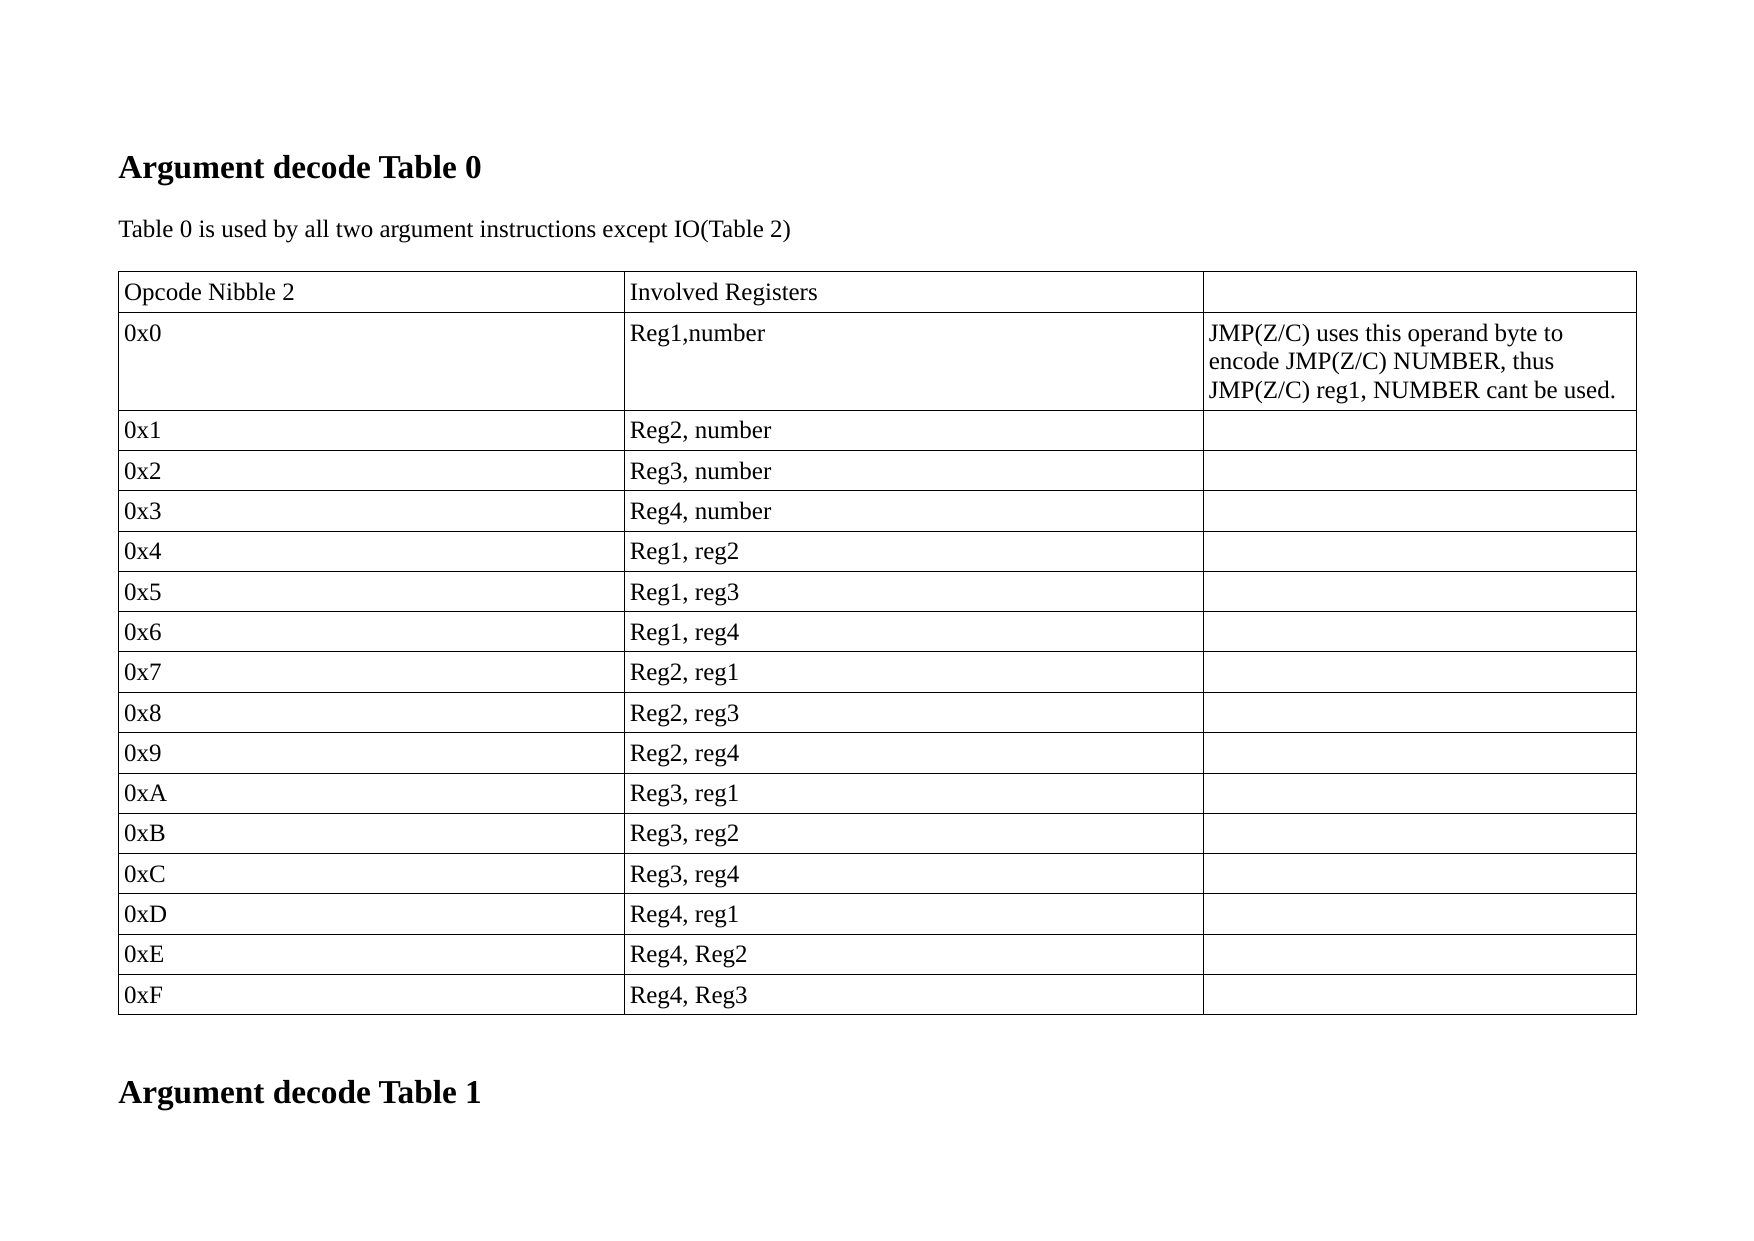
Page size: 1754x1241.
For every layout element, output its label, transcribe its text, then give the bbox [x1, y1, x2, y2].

table_cell 0x3 [119, 491, 624, 531]
table_cell [1204, 572, 1636, 611]
table_cell 0x1 [119, 411, 624, 450]
table_cell 0xE [119, 935, 624, 974]
table_cell 0x9 [119, 733, 624, 772]
table_cell Reg1, reg4 [625, 612, 1203, 651]
table_cell Reg4, Reg2 [625, 935, 1203, 974]
table_cell Reg3, reg2 [625, 814, 1203, 853]
table_cell [1204, 733, 1636, 772]
table_cell Reg2, reg3 [625, 693, 1203, 732]
table_cell Reg3, reg4 [625, 854, 1203, 893]
table_cell 0xA [119, 774, 624, 813]
table_cell 0x7 [119, 652, 624, 692]
table_cell Reg1,number [625, 313, 1203, 409]
table_cell 0xB [119, 814, 624, 853]
table_cell 0x0 [119, 313, 624, 409]
table_cell [1204, 854, 1636, 893]
table_header [1204, 272, 1636, 312]
table_cell [1204, 814, 1636, 853]
table_cell Reg1, reg3 [625, 572, 1203, 611]
table_cell [1204, 491, 1636, 531]
table_cell 0x4 [119, 532, 624, 571]
text Table 0 is used by all two argument instructions except IO(Table 2) [118, 214, 1636, 243]
table_cell Reg3, reg1 [625, 774, 1203, 813]
table_cell Reg4, Reg3 [625, 975, 1203, 1014]
table_cell JMP(Z/C) uses this operand byte to encode JMP(Z/C) NUMBER, thus JMP(Z/C) reg1, NUMBER cant be used. [1204, 313, 1636, 409]
table_cell [1204, 532, 1636, 571]
table_cell [1204, 894, 1636, 934]
table_cell Reg4, reg1 [625, 894, 1203, 934]
table_cell 0x2 [119, 451, 624, 490]
table_header Opcode Nibble 2 [119, 272, 624, 312]
table_cell Reg1, reg2 [625, 532, 1203, 571]
table_cell [1204, 652, 1636, 692]
table_cell 0xC [119, 854, 624, 893]
table_cell Reg4, number [625, 491, 1203, 531]
table_cell Reg2, number [625, 411, 1203, 450]
table_cell [1204, 411, 1636, 450]
table_cell [1204, 451, 1636, 490]
table_cell [1204, 935, 1636, 974]
table_cell [1204, 693, 1636, 732]
text Argument decode Table 0 [118, 147, 1636, 185]
table_cell Reg3, number [625, 451, 1203, 490]
table_cell 0x8 [119, 693, 624, 732]
table_cell 0x5 [119, 572, 624, 611]
table_cell 0xF [119, 975, 624, 1014]
text Argument decode Table 1 [118, 1072, 1636, 1110]
table_cell Reg2, reg1 [625, 652, 1203, 692]
table_cell [1204, 612, 1636, 651]
table_cell 0xD [119, 894, 624, 934]
table_header Involved Registers [625, 272, 1203, 312]
table_cell Reg2, reg4 [625, 733, 1203, 772]
table_cell [1204, 774, 1636, 813]
table_cell [1204, 975, 1636, 1014]
table_cell 0x6 [119, 612, 624, 651]
